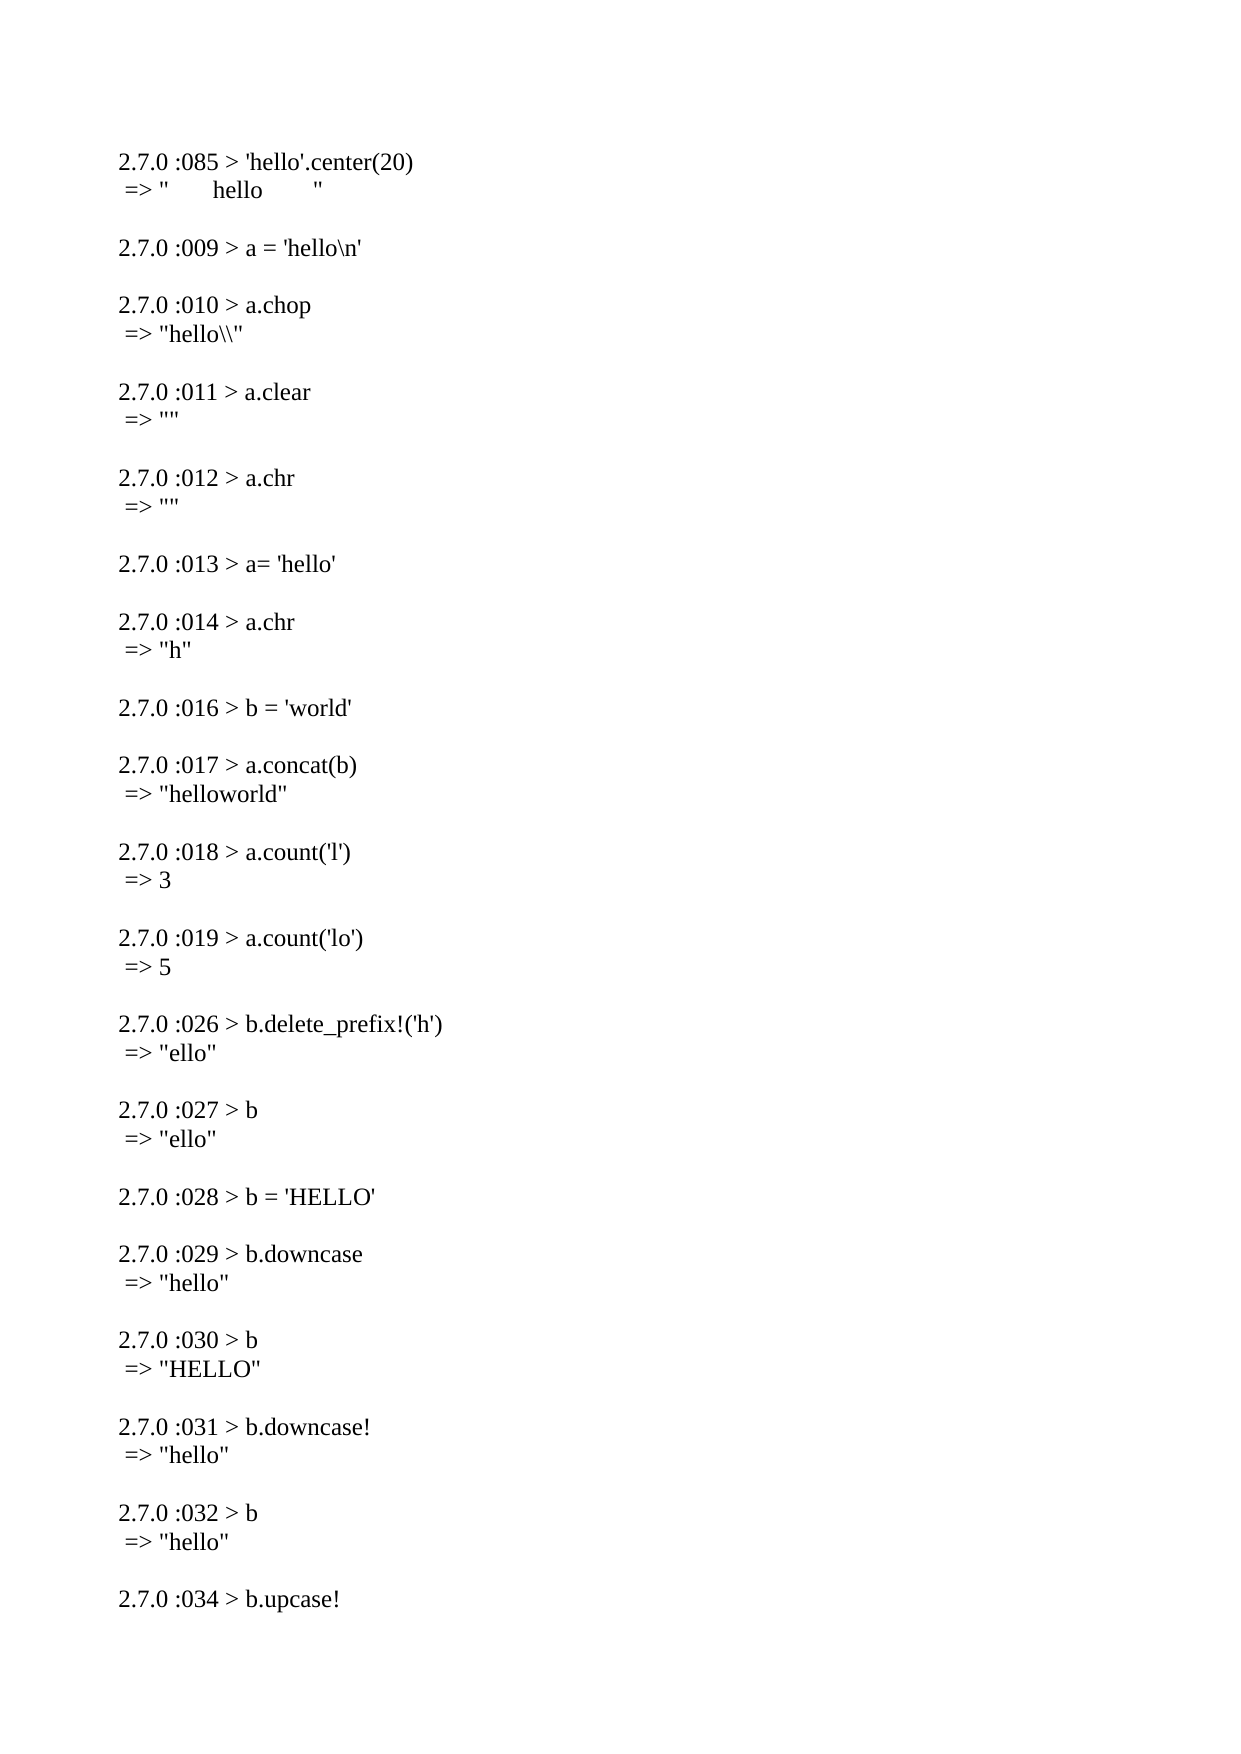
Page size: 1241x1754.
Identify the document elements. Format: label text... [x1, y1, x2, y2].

text => "hello" [118, 1527, 1122, 1556]
text 2.7.0 :085 > 'hello'.center(20) [118, 147, 1122, 176]
text 2.7.0 :019 > a.count('lo') [118, 923, 1122, 952]
text 2.7.0 :011 > a.clear [118, 377, 1122, 406]
text => 5 [118, 952, 1122, 981]
text 2.7.0 :034 > b.upcase! [118, 1584, 1122, 1613]
text => "hello" [118, 1268, 1122, 1297]
text => "hello" [118, 1441, 1122, 1469]
text => "ello" [118, 1038, 1122, 1067]
text 2.7.0 :012 > a.chr [118, 463, 1122, 492]
text => " hello " [118, 176, 1122, 204]
text 2.7.0 :010 > a.chop [118, 291, 1122, 319]
text => 3 [118, 866, 1122, 894]
text => "ello" [118, 1124, 1122, 1153]
text 2.7.0 :027 > b [118, 1096, 1122, 1124]
text 2.7.0 :028 > b = 'HELLO' [118, 1182, 1122, 1211]
text 2.7.0 :030 > b [118, 1326, 1122, 1354]
text 2.7.0 :009 > a = 'hello\n' [118, 233, 1122, 262]
text => "HELLO" [118, 1354, 1122, 1383]
text 2.7.0 :017 > a.concat(b) [118, 751, 1122, 779]
text 2.7.0 :018 > a.count('l') [118, 837, 1122, 866]
text => "hello\\" [118, 319, 1122, 348]
text 2.7.0 :031 > b.downcase! [118, 1412, 1122, 1441]
text 2.7.0 :026 > b.delete_prefix!('h') [118, 1009, 1122, 1038]
text 2.7.0 :032 > b [118, 1498, 1122, 1527]
text => "" [118, 406, 1122, 434]
text => "helloworld" [118, 779, 1122, 808]
text => "h" [118, 636, 1122, 664]
text 2.7.0 :016 > b = 'world' [118, 693, 1122, 722]
text 2.7.0 :029 > b.downcase [118, 1239, 1122, 1268]
text 2.7.0 :013 > a= 'hello' [118, 549, 1122, 578]
text => "" [118, 492, 1122, 521]
text 2.7.0 :014 > a.chr [118, 607, 1122, 636]
